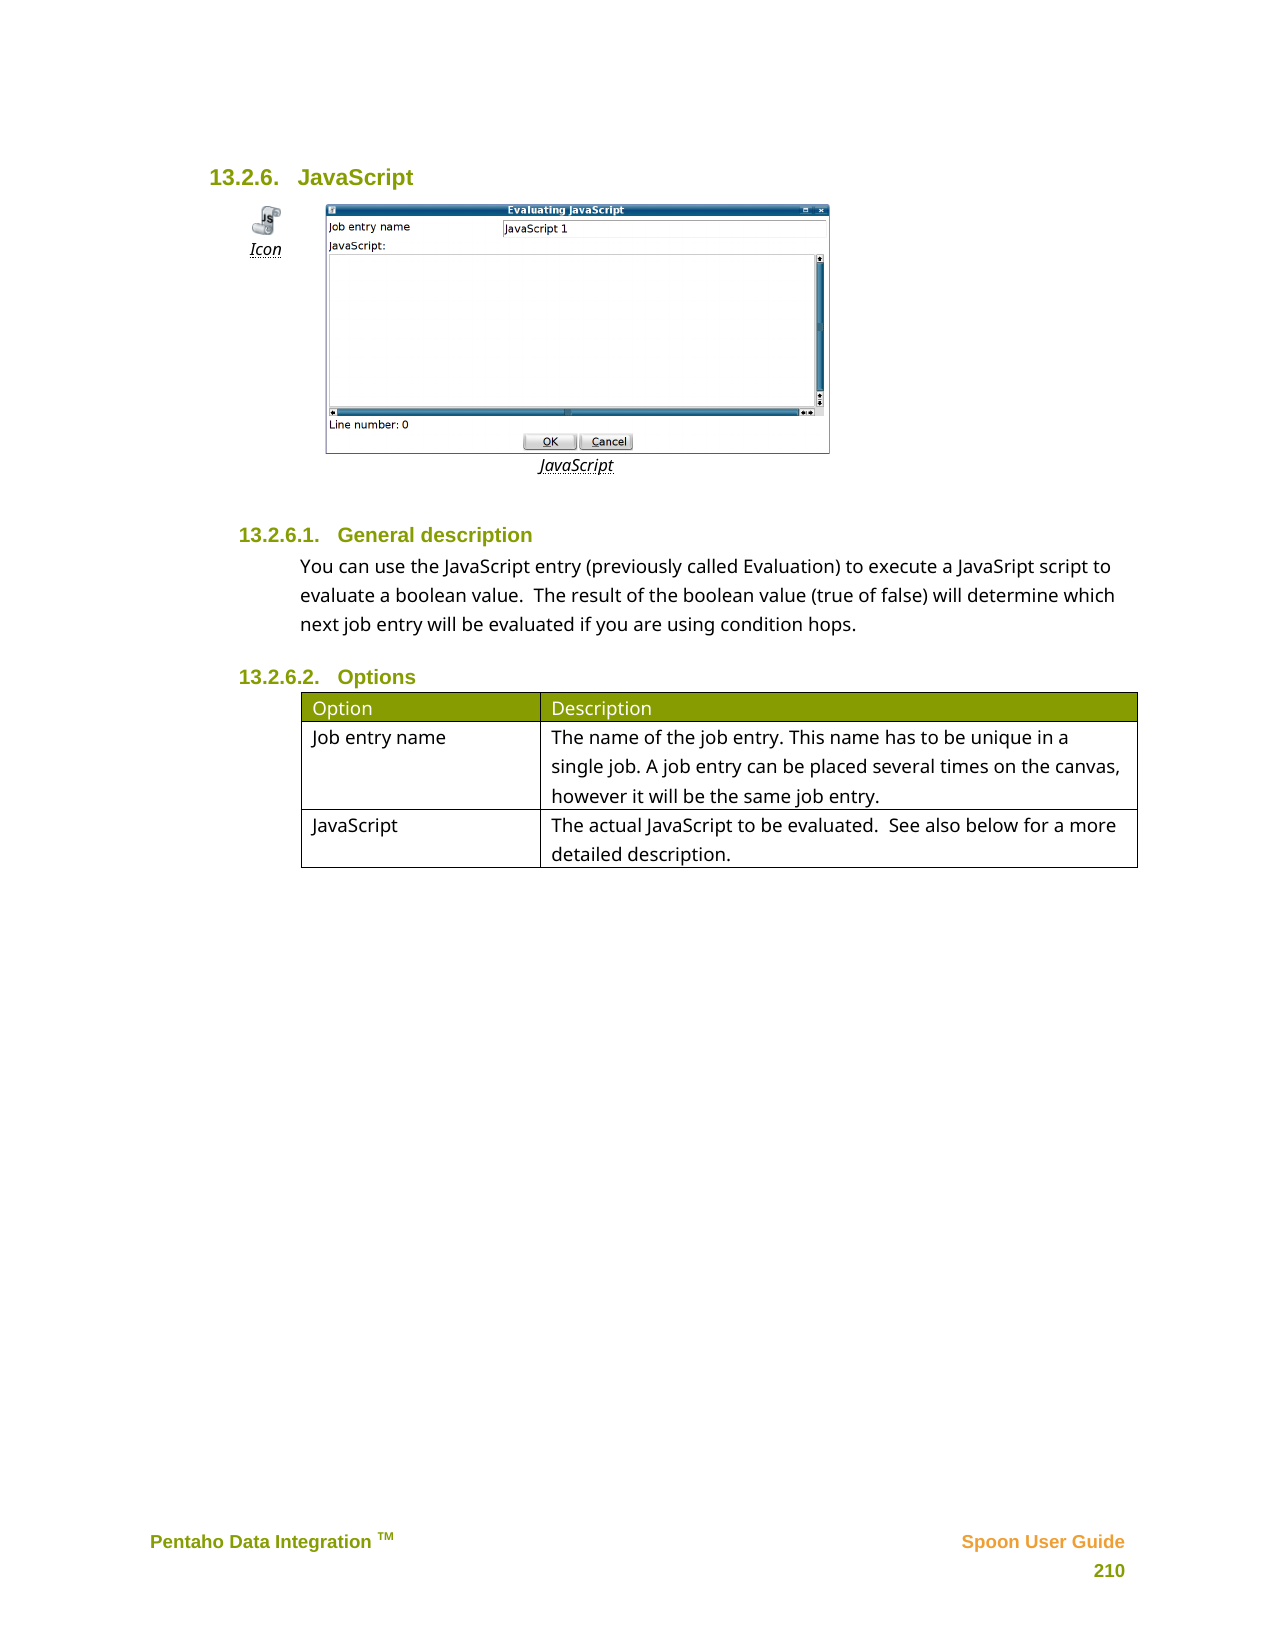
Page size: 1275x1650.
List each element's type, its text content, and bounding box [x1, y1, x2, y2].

picture [325, 204, 830, 454]
subtitle General description [239, 515, 1125, 549]
text You can use the JavaScript entry (previously called Evaluation) to execute a JavaSript script to evaluate a boolean value. The result of the boolean value (true of false) will determine which next job entry will be evaluated if you are using condition hops. [300, 550, 1125, 638]
table_cell Job entry name [302, 722, 540, 809]
subtitle Options [239, 657, 1125, 691]
table_cell JavaScript [302, 810, 540, 867]
table_cell The actual JavaScript to be evaluated. See also below for a more detailed description. [541, 810, 1137, 867]
subtitle JavaScript [209, 157, 1125, 192]
table_cell The name of the job entry. This name has to be unique in a single job. A job entry can be placed several times on the canvas, however it will be the same job entry. [541, 722, 1137, 809]
table_header Option [302, 693, 540, 721]
text JavaScript [326, 454, 829, 476]
table_header Description [541, 693, 1137, 721]
text Icon [241, 237, 292, 261]
picture [250, 205, 284, 238]
